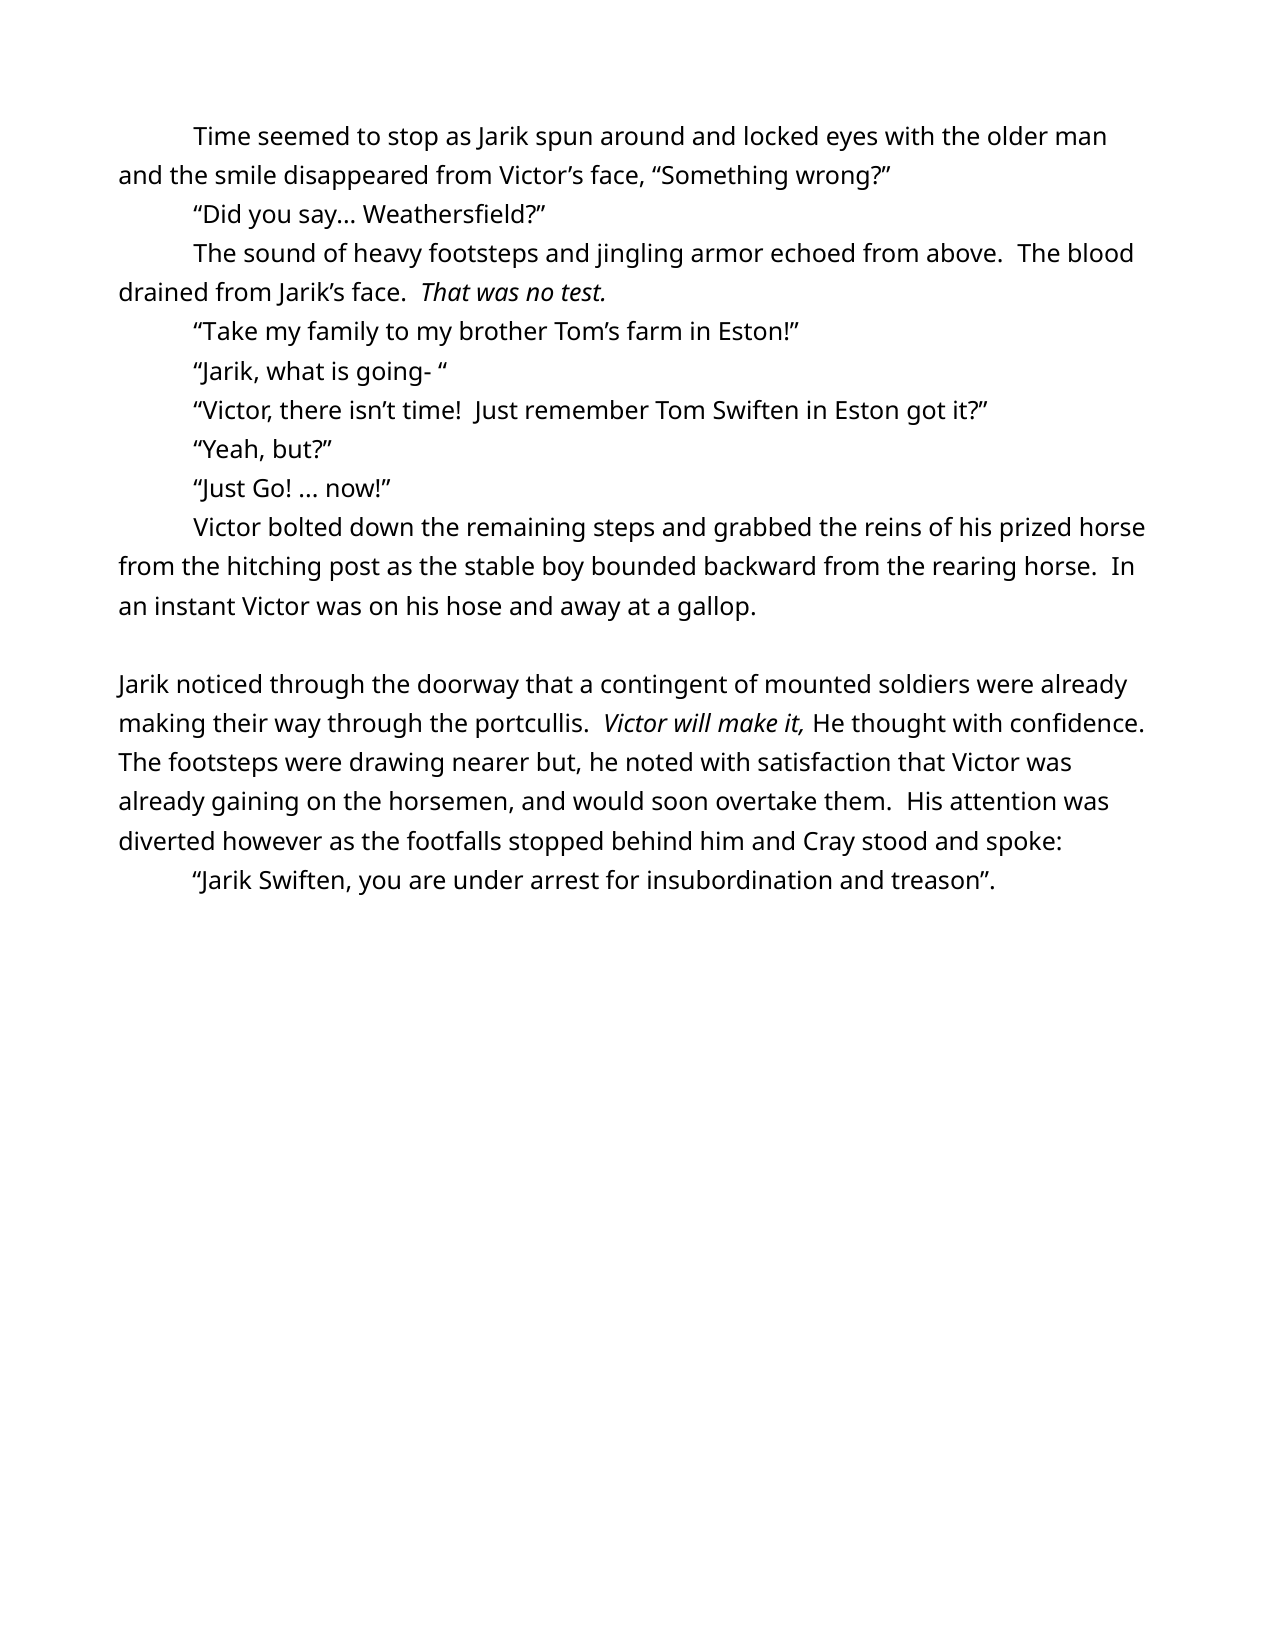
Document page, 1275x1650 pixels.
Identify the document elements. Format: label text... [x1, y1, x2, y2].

text “Did you say... Weathersfield?” [118, 196, 1157, 231]
text The sound of heavy footsteps and jingling armor echoed from above. The blood drained from Jarik’s face. That was no test. [118, 236, 1157, 309]
text Victor bolted down the remaining steps and grabbed the reins of his prized horse from the hitching post as the stable boy bounded backward from the rearing horse. In an instant Victor was on his hose and away at a gallop. [118, 510, 1157, 622]
text “Jarik, what is going- “ [118, 353, 1157, 387]
text Time seemed to stop as Jarik spun around and locked eyes with the older man and the smile disappeared from Victor’s face, “Something wrong?” [118, 118, 1157, 191]
text “Victor, there isn’t time! Just remember Tom Swiften in Eston got it?” [118, 392, 1157, 426]
text Jarik noticed through the doorway that a contingent of mounted soldiers were already making their way through the portcullis. Victor will make it, He thought with confidence. The footsteps were drawing nearer but, he noted with satisfaction that Victor was already gaining on the horsemen, and would soon overtake them. His attention was diverted however as the footfalls stopped behind him and Cray stood and spoke: [118, 666, 1157, 857]
text “Yeah, but?” [118, 431, 1157, 466]
text “Just Go! ... now!” [118, 471, 1157, 505]
text “Take my family to my brother Tom’s farm in Eston!” [118, 314, 1157, 348]
text “Jarik Swiften, you are under arrest for insubordination and treason”. [118, 862, 1157, 896]
